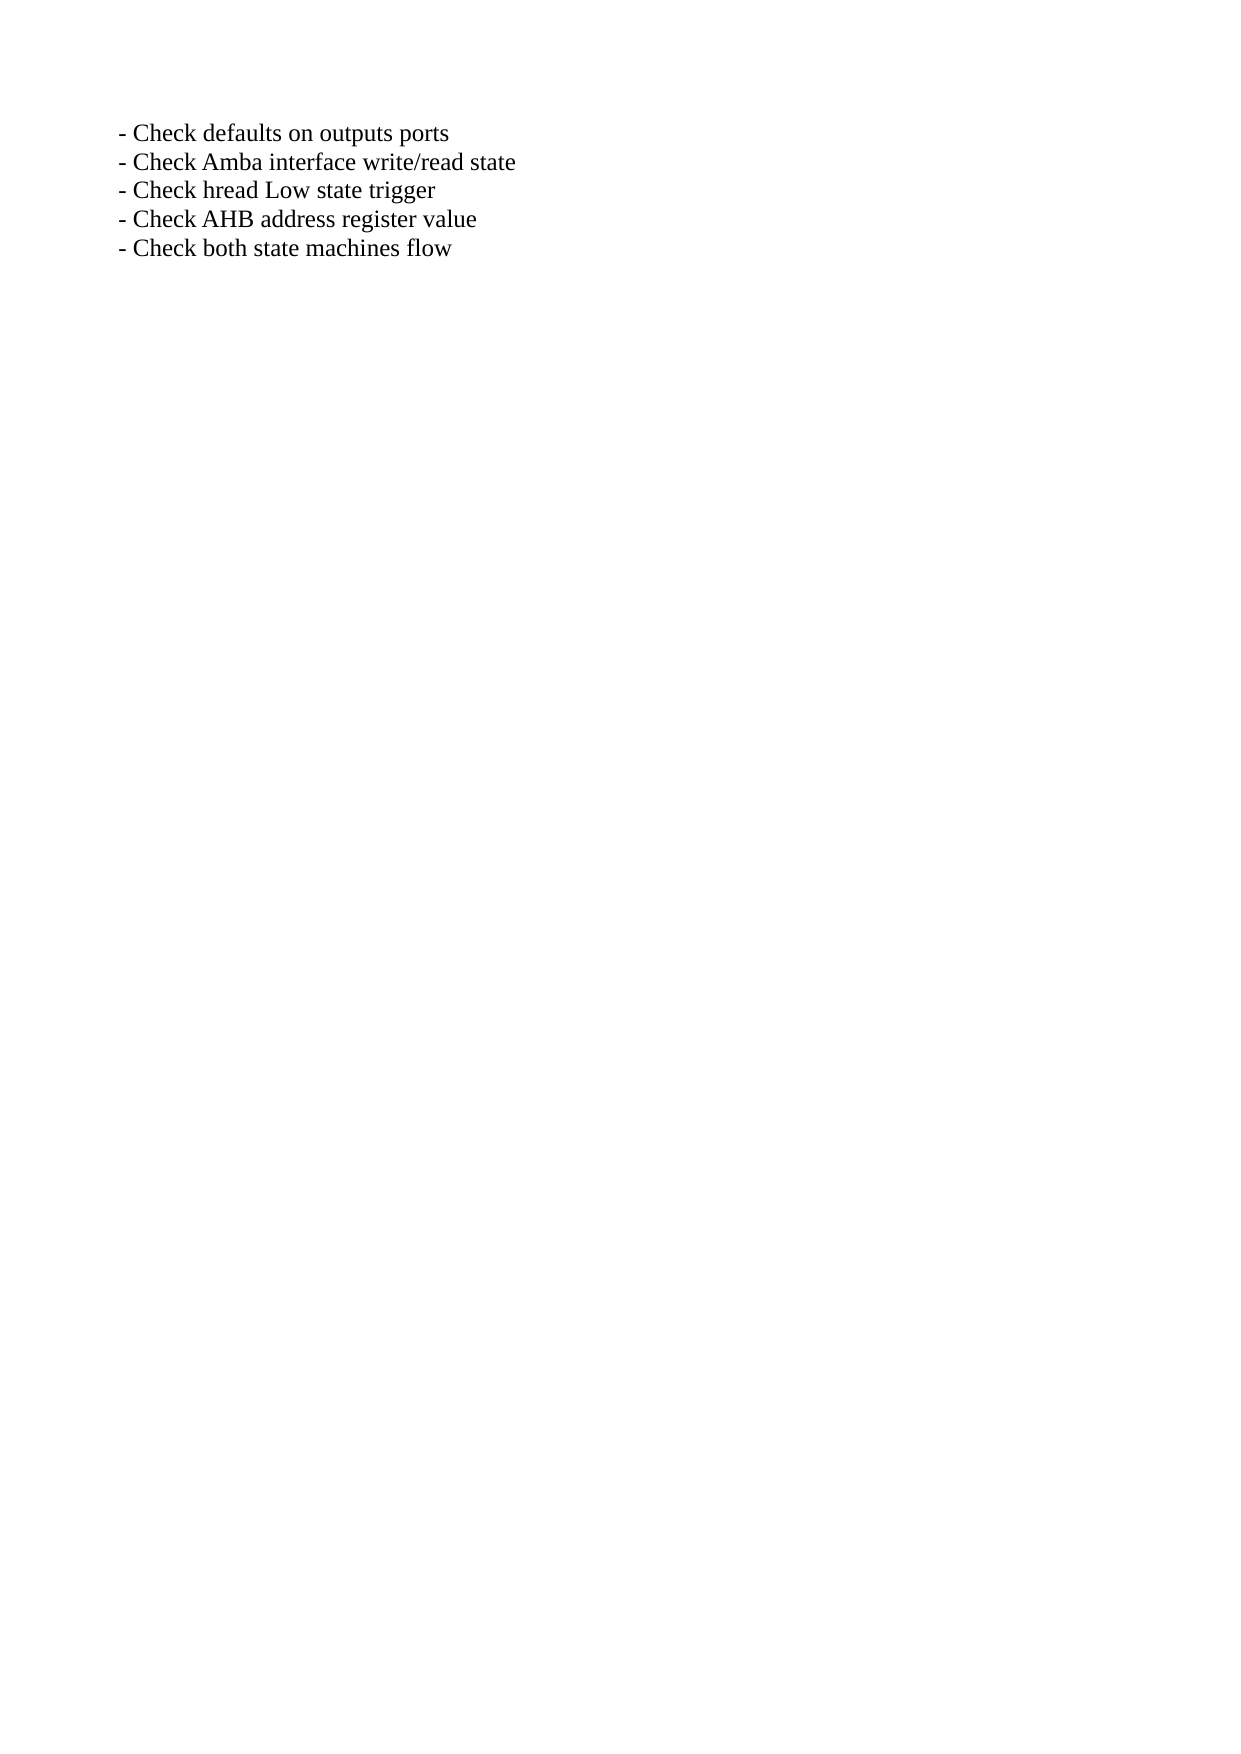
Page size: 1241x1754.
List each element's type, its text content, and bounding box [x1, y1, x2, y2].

text - Check both state machines flow [118, 233, 1122, 262]
text - Check Amba interface write/read state [118, 147, 1122, 176]
text - Check defaults on outputs ports [118, 118, 1122, 147]
text - Check hread Low state trigger [118, 176, 1122, 204]
text - Check AHB address register value [118, 204, 1122, 233]
